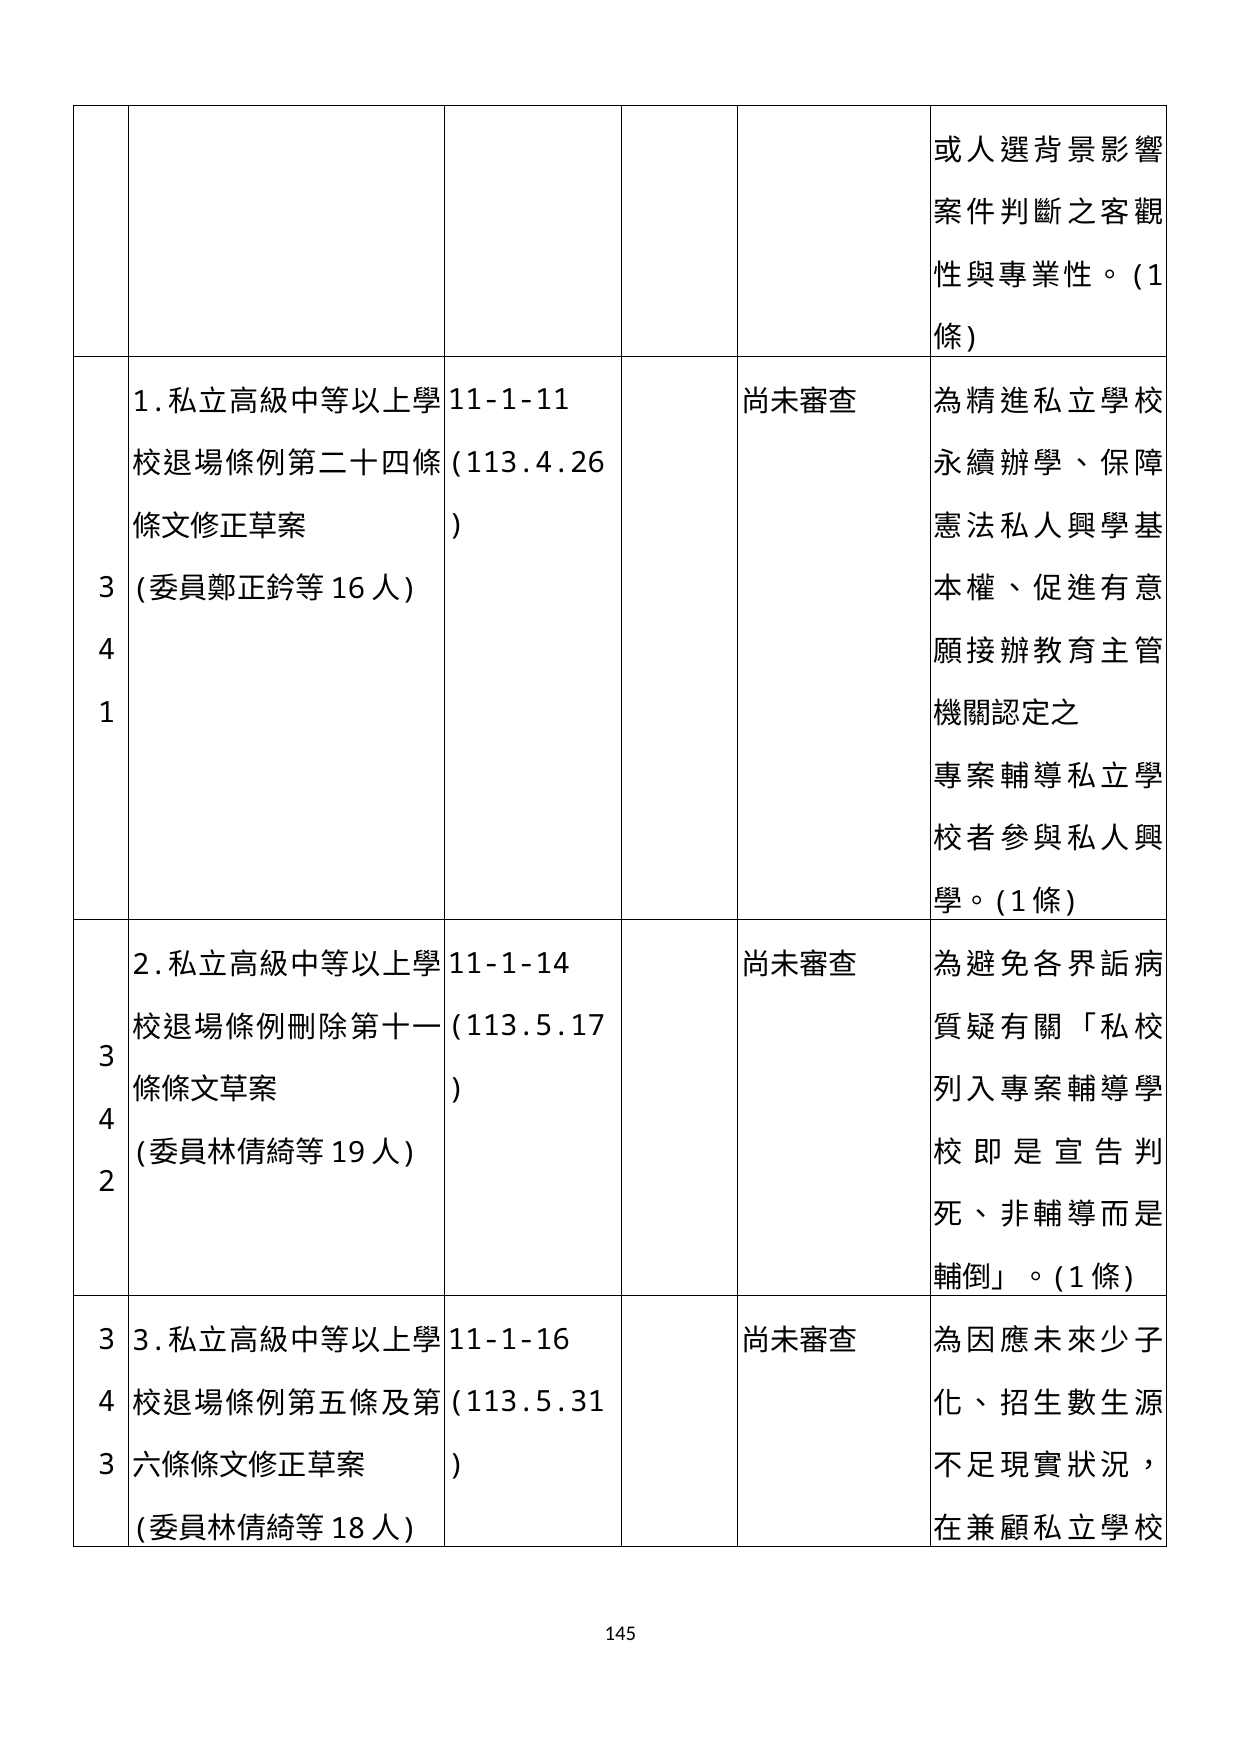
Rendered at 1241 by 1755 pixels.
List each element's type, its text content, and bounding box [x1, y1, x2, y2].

table_cell 尚未審查 [738, 1296, 930, 1546]
table_cell [622, 357, 737, 919]
table_cell 為因應未來少子化、招生數生源不足現實狀況，在兼顧私立學校 [931, 1296, 1166, 1546]
table_cell [738, 106, 930, 356]
table_cell [74, 1296, 128, 1546]
table_cell [129, 106, 444, 356]
table_cell 11-1-14 (113.5.17) [445, 920, 621, 1295]
table_cell [622, 920, 737, 1295]
table_cell 11-1-11 (113.4.26) [445, 357, 621, 919]
table_cell [622, 1296, 737, 1546]
table_cell 為精進私立學校永續辦學、保障憲法私人興學基本權、促進有意願接辦教育主管機關認定之 專案輔導私立學校者參與私人興學。(1條) [931, 357, 1166, 919]
table_cell 3.私立高級中等以上學校退場條例第五條及第六條條文修正草案 (委員林倩綺等18人) [129, 1296, 444, 1546]
table_cell [445, 106, 621, 356]
table_cell 11-1-16 (113.5.31) [445, 1296, 621, 1546]
table_cell 尚未審查 [738, 357, 930, 919]
table_cell 或人選背景影響案件判斷之客觀性與專業性。(1條) [931, 106, 1166, 356]
table_cell 尚未審查 [738, 920, 930, 1295]
table_cell [74, 357, 128, 919]
table_cell [74, 920, 128, 1295]
table_cell 2.私立高級中等以上學校退場條例刪除第十一條條文草案 (委員林倩綺等19人) [129, 920, 444, 1295]
table_cell [74, 106, 128, 356]
table_cell 為避免各界詬病質疑有關「私校列入專案輔導學校即是宣告判死、非輔導而是輔倒」。(1條) [931, 920, 1166, 1295]
table_cell [622, 106, 737, 356]
table_cell 1.私立高級中等以上學校退場條例第二十四條條文修正草案 (委員鄭正鈐等16人) [129, 357, 444, 919]
